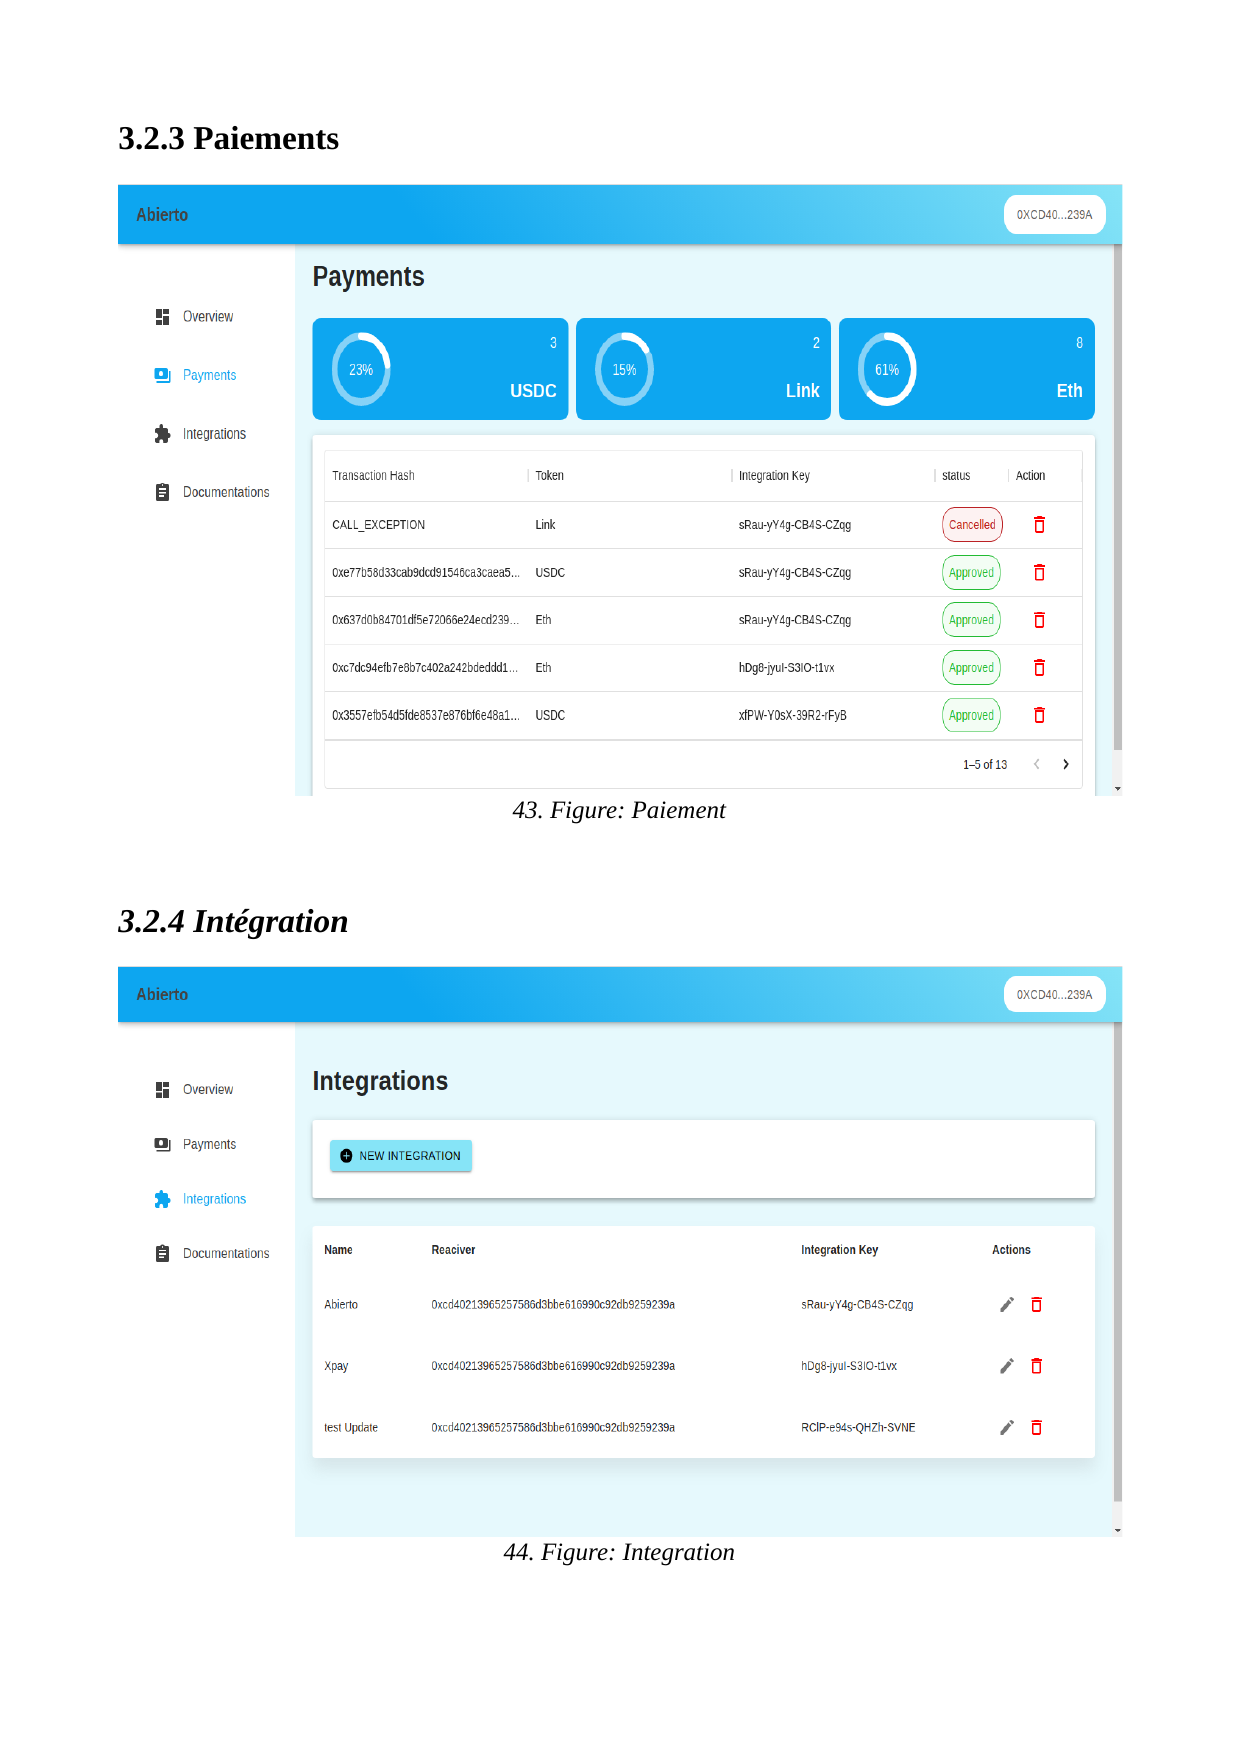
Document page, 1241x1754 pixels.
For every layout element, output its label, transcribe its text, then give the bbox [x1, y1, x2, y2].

picture [138, 993, 145, 999]
picture [118, 964, 1123, 1537]
subtitle 3.2.4 Intégration [118, 901, 1122, 939]
text 43. Figure: Paiement [118, 796, 1122, 824]
text 44. Figure: Integration [118, 1537, 1122, 1566]
picture [138, 213, 145, 219]
picture [118, 181, 1123, 796]
subtitle 3.2.3 Paiements [118, 118, 1122, 156]
